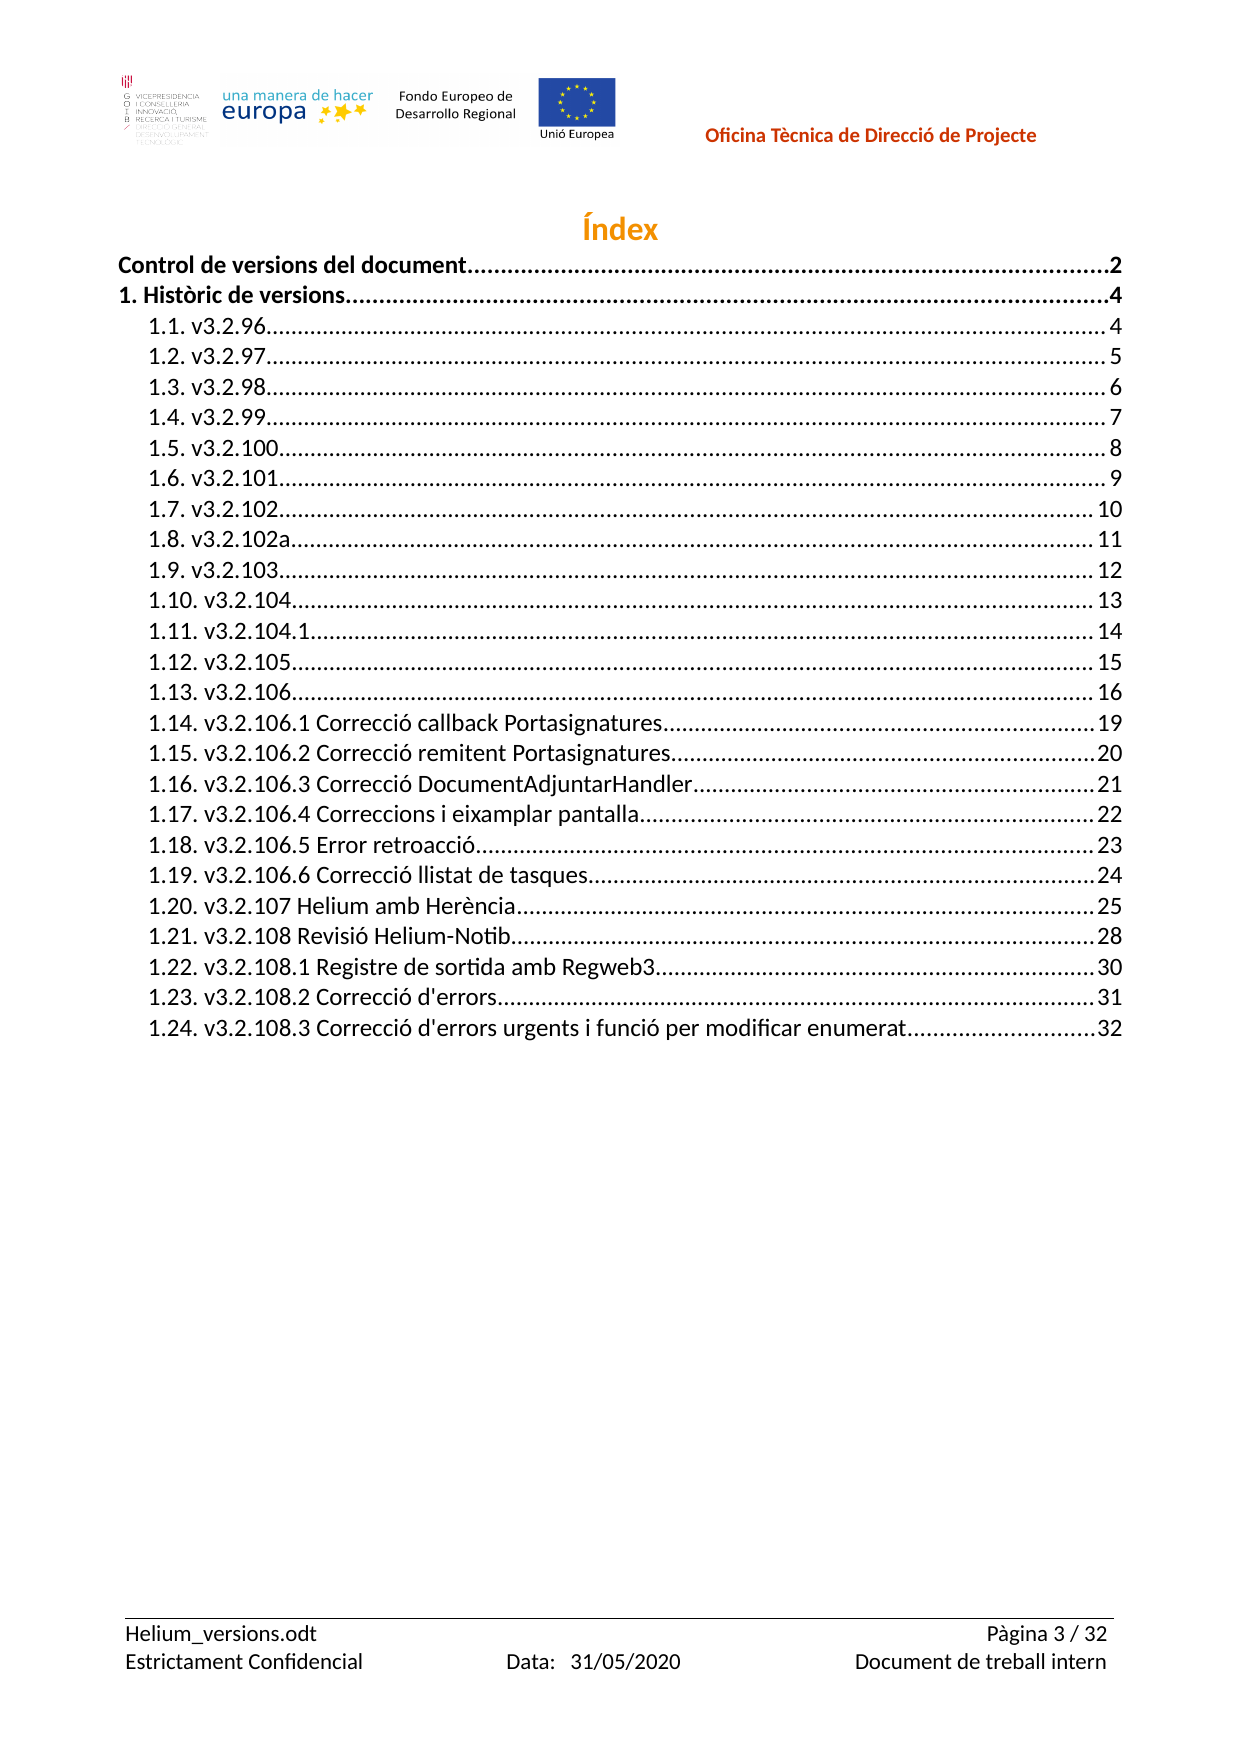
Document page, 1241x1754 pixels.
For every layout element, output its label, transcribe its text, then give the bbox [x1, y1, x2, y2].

text 1.17. v3.2.106.4 Correccions i eixamplar pantalla 22 [148, 798, 1122, 829]
text 1.13. v3.2.106 16 [148, 676, 1122, 707]
text 1.3. v3.2.98 6 [148, 371, 1122, 402]
text 1.7. v3.2.102 10 [148, 493, 1122, 524]
text 1.8. v3.2.102a 11 [148, 524, 1122, 554]
text Índex [118, 208, 1122, 249]
text Control de versions del document 2 [118, 249, 1122, 279]
text 1.19. v3.2.106.6 Correcció llistat de tasques 24 [148, 859, 1122, 890]
text 1.11. v3.2.104.1 14 [148, 615, 1122, 646]
text 1.14. v3.2.106.1 Correcció callback Portasignatures 19 [148, 707, 1122, 737]
picture [219, 73, 621, 147]
text 1.2. v3.2.97 5 [148, 341, 1122, 371]
text 1.4. v3.2.99 7 [148, 402, 1122, 432]
text 1.24. v3.2.108.3 Correcció d'errors urgents i funció per modificar enumerat 32 [148, 1012, 1122, 1042]
text 1.18. v3.2.106.5 Error retroacció 23 [148, 829, 1122, 859]
text 1.23. v3.2.108.2 Correcció d'errors 31 [148, 981, 1122, 1012]
text 1.5. v3.2.100 8 [148, 432, 1122, 463]
text 1.6. v3.2.101 9 [148, 463, 1122, 493]
picture [118, 73, 213, 147]
text 1.16. v3.2.106.3 Correcció DocumentAdjuntarHandler 21 [148, 768, 1122, 798]
text 1.1. v3.2.96 4 [148, 310, 1122, 341]
text 1.10. v3.2.104 13 [148, 585, 1122, 615]
text 1. Històric de versions 4 [118, 279, 1122, 310]
text 1.22. v3.2.108.1 Registre de sortida amb Regweb3 30 [148, 951, 1122, 981]
text 1.20. v3.2.107 Helium amb Herència 25 [148, 890, 1122, 920]
text 1.9. v3.2.103 12 [148, 554, 1122, 585]
text 1.15. v3.2.106.2 Correcció remitent Portasignatures 20 [148, 737, 1122, 768]
text 1.21. v3.2.108 Revisió Helium-Notib 28 [148, 920, 1122, 951]
text 1.12. v3.2.105 15 [148, 646, 1122, 676]
